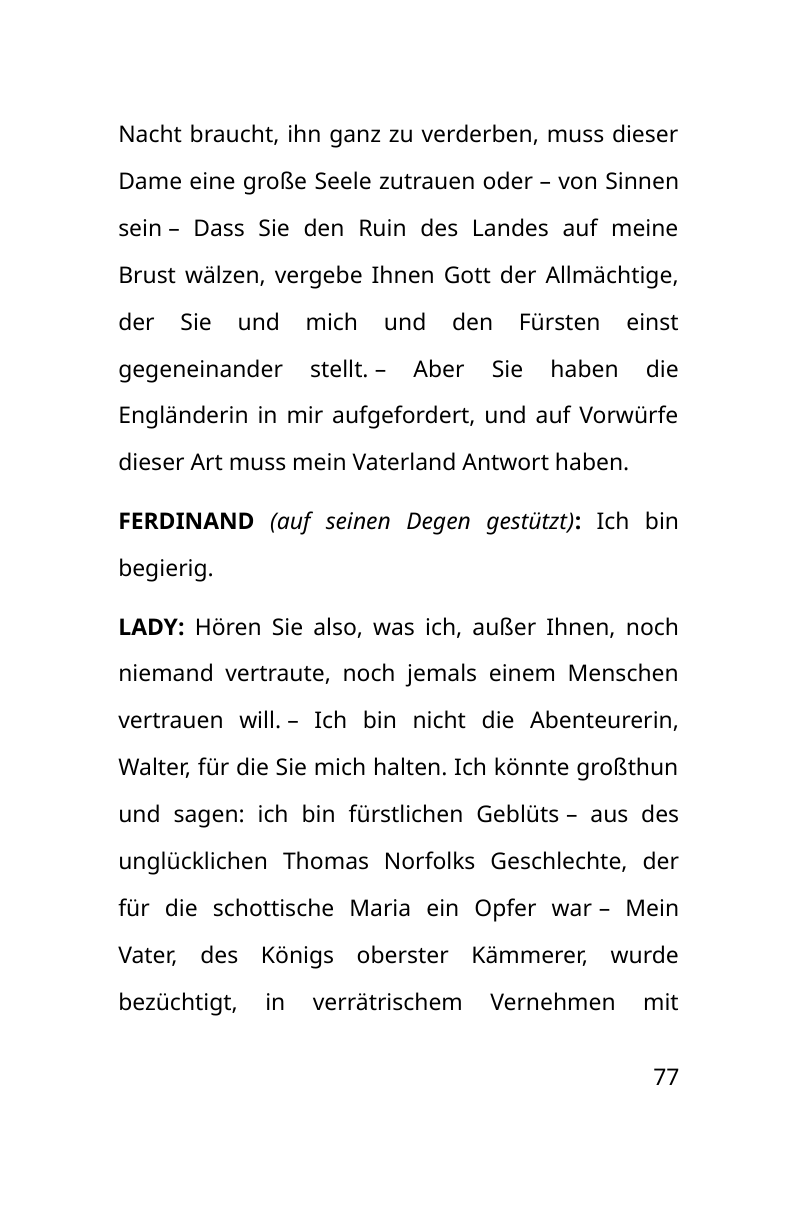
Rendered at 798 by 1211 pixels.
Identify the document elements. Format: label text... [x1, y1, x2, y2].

text LADY: Hören Sie also, was ich, außer Ihnen, noch niemand vertraute, noch jemals einem Menschen vertrauen will. – Ich bin nicht die Abenteurerin, Walter, für die Sie mich halten. Ich könnte großthun und sagen: ich bin fürstlichen Geblüts – aus des unglücklichen Thomas Norfolks Geschlechte, der für die schottische Maria ein Opfer war – Mein Vater, des Königs oberster Kämmerer, wurde bezüchtigt, in verrätrischem Vernehmen mit [118, 610, 679, 1017]
text Nacht braucht, ihn ganz zu verderben, muss dieser Dame eine große Seele zutrauen oder – von Sinnen sein – Dass Sie den Ruin des Landes auf meine Brust wälzen, vergebe Ihnen Gott der Allmächtige, der Sie und mich und den Fürsten einst gegeneinander stellt. – Aber Sie haben die Engländerin in mir aufgefordert, und auf Vorwürfe dieser Art muss mein Vaterland Antwort haben. [118, 118, 679, 477]
text FERDINAND (auf seinen Degen gestützt): Ich bin begierig. [118, 505, 679, 583]
